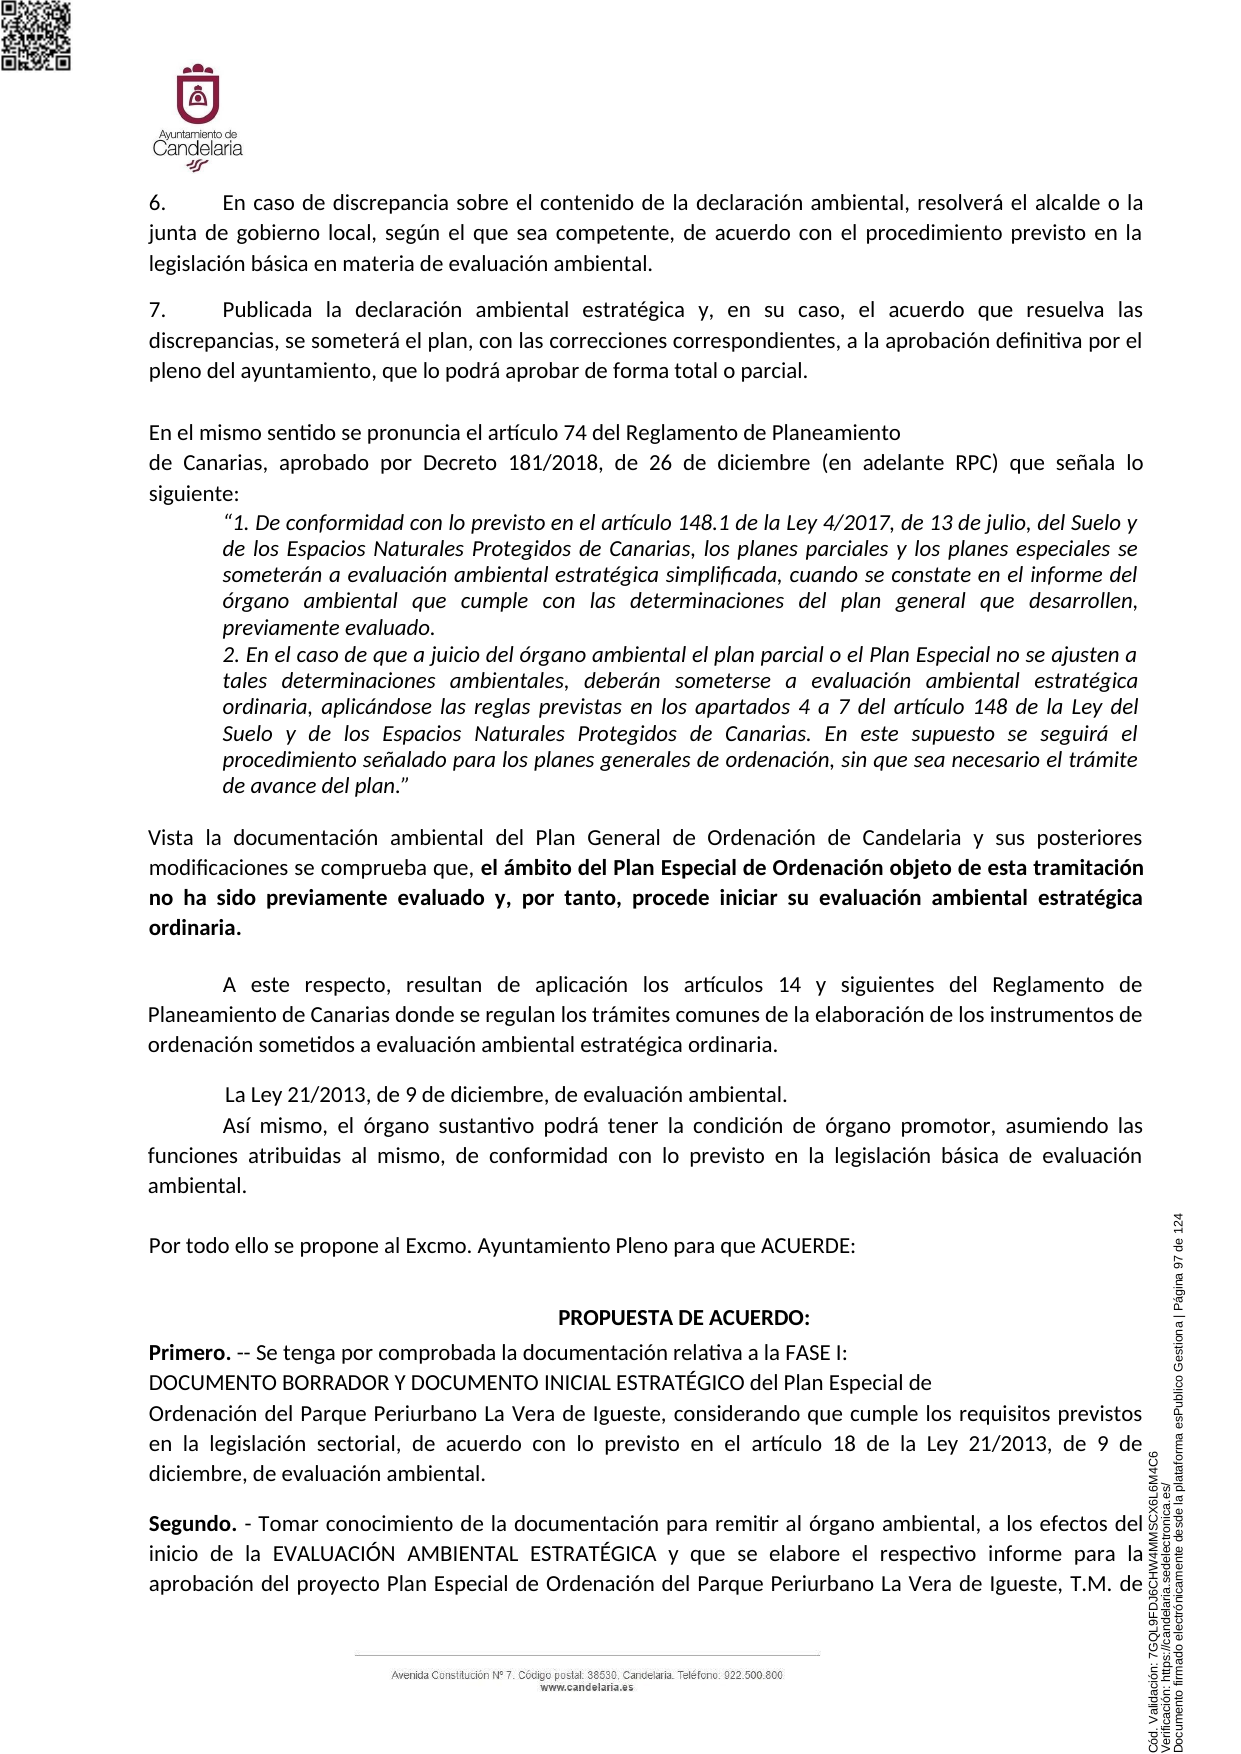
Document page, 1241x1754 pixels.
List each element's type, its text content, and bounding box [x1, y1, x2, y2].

text “1. De conformidad con lo previsto en el artículo 148.1 de la Ley 4/2017, de 13 de julio, del Suelo y de los Espacios Naturales Protegidos de Canarias, los planes parciales y los planes especiales se someterán a evaluación ambiental estratégica simplificada, cuando se constate en el informe del órgano ambiental que cumple con las determinaciones del plan general que desarrollen, previamente evaluado. [222, 509, 1142, 641]
text A este respecto, resultan de aplicación los artículos 14 y siguientes del Reglamento de Planeamiento de Canarias donde se regulan los trámites comunes de la elaboración de los instrumentos de ordenación sometidos a evaluación ambiental estratégica ordinaria. [148, 970, 1145, 1059]
text La Ley 21/2013, de 9 de diciembre, de evaluación ambiental. [225, 1080, 1145, 1108]
text Primero. -- Se tenga por comprobada la documentación relativa a la FASE I: [149, 1338, 1145, 1366]
text 2. En el caso de que a juicio del órgano ambiental el plan parcial o el Plan Especial no se ajusten a tales determinaciones ambientales, deberán someterse a evaluación ambiental estratégica ordinaria, aplicándose las reglas previstas en los apartados 4 a 7 del artículo 148 de la Ley del Suelo y de los Espacios Naturales Protegidos de Canarias. En este supuesto se seguirá el procedimiento señalado para los planes generales de ordenación, sin que sea necesario el trámite de avance del plan.” [222, 641, 1142, 799]
text Por todo ello se propone al Excmo. Ayuntamiento Pleno para que ACUERDE: [149, 1231, 1145, 1259]
text Vista la documentación ambiental del Plan General de Ordenación de Candelaria y sus posteriores modificaciones se comprueba que, el ámbito del Plan Especial de Ordenación objeto de esta tramitación no ha sido previamente evaluado y, por tanto, procede iniciar su evaluación ambiental estratégica ordinaria. [148, 823, 1145, 941]
text Ordenación del Parque Periurbano La Vera de Igueste, considerando que cumple los requisitos previstos en la legislación sectorial, de acuerdo con lo previsto en el artículo 18 de la Ley 21/2013, de 9 de diciembre, de evaluación ambiental. [149, 1399, 1145, 1487]
list Publicada la declaración ambiental estratégica y, en su caso, el acuerdo que resuelva las discrepancias, se someterá el plan, con las correcciones correspondientes, a la aprobación definitiva por el pleno del ayuntamiento, que lo podrá aprobar de forma total o parcial. [149, 296, 1145, 384]
text PROPUESTA DE ACUERDO: [223, 1303, 1145, 1331]
list En caso de discrepancia sobre el contenido de la declaración ambiental, resolverá el alcalde o la junta de gobierno local, según el que sea competente, de acuerdo con el procedimiento previsto en la legislación básica en materia de evaluación ambiental. [149, 188, 1145, 277]
text DOCUMENTO BORRADOR Y DOCUMENTO INICIAL ESTRATÉGICO del Plan Especial de [149, 1368, 1145, 1396]
text Segundo. - Tomar conocimiento de la documentación para remitir al órgano ambiental, a los efectos del inicio de la EVALUACIÓN AMBIENTAL ESTRATÉGICA y que se elabore el respectivo informe para la aprobación del proyecto Plan Especial de Ordenación del Parque Periurbano La Vera de Igueste, T.M. de [149, 1509, 1145, 1597]
text En el mismo sentido se pronuncia el artículo 74 del Reglamento de Planeamiento [149, 418, 1145, 446]
text Así mismo, el órgano sustantivo podrá tener la condición de órgano promotor, asumiendo las funciones atribuidas al mismo, de conformidad con lo previsto en la legislación básica de evaluación ambiental. [148, 1111, 1145, 1199]
text de Canarias, aprobado por Decreto 181/2018, de 26 de diciembre (en adelante RPC) que señala lo siguiente: [149, 448, 1145, 507]
